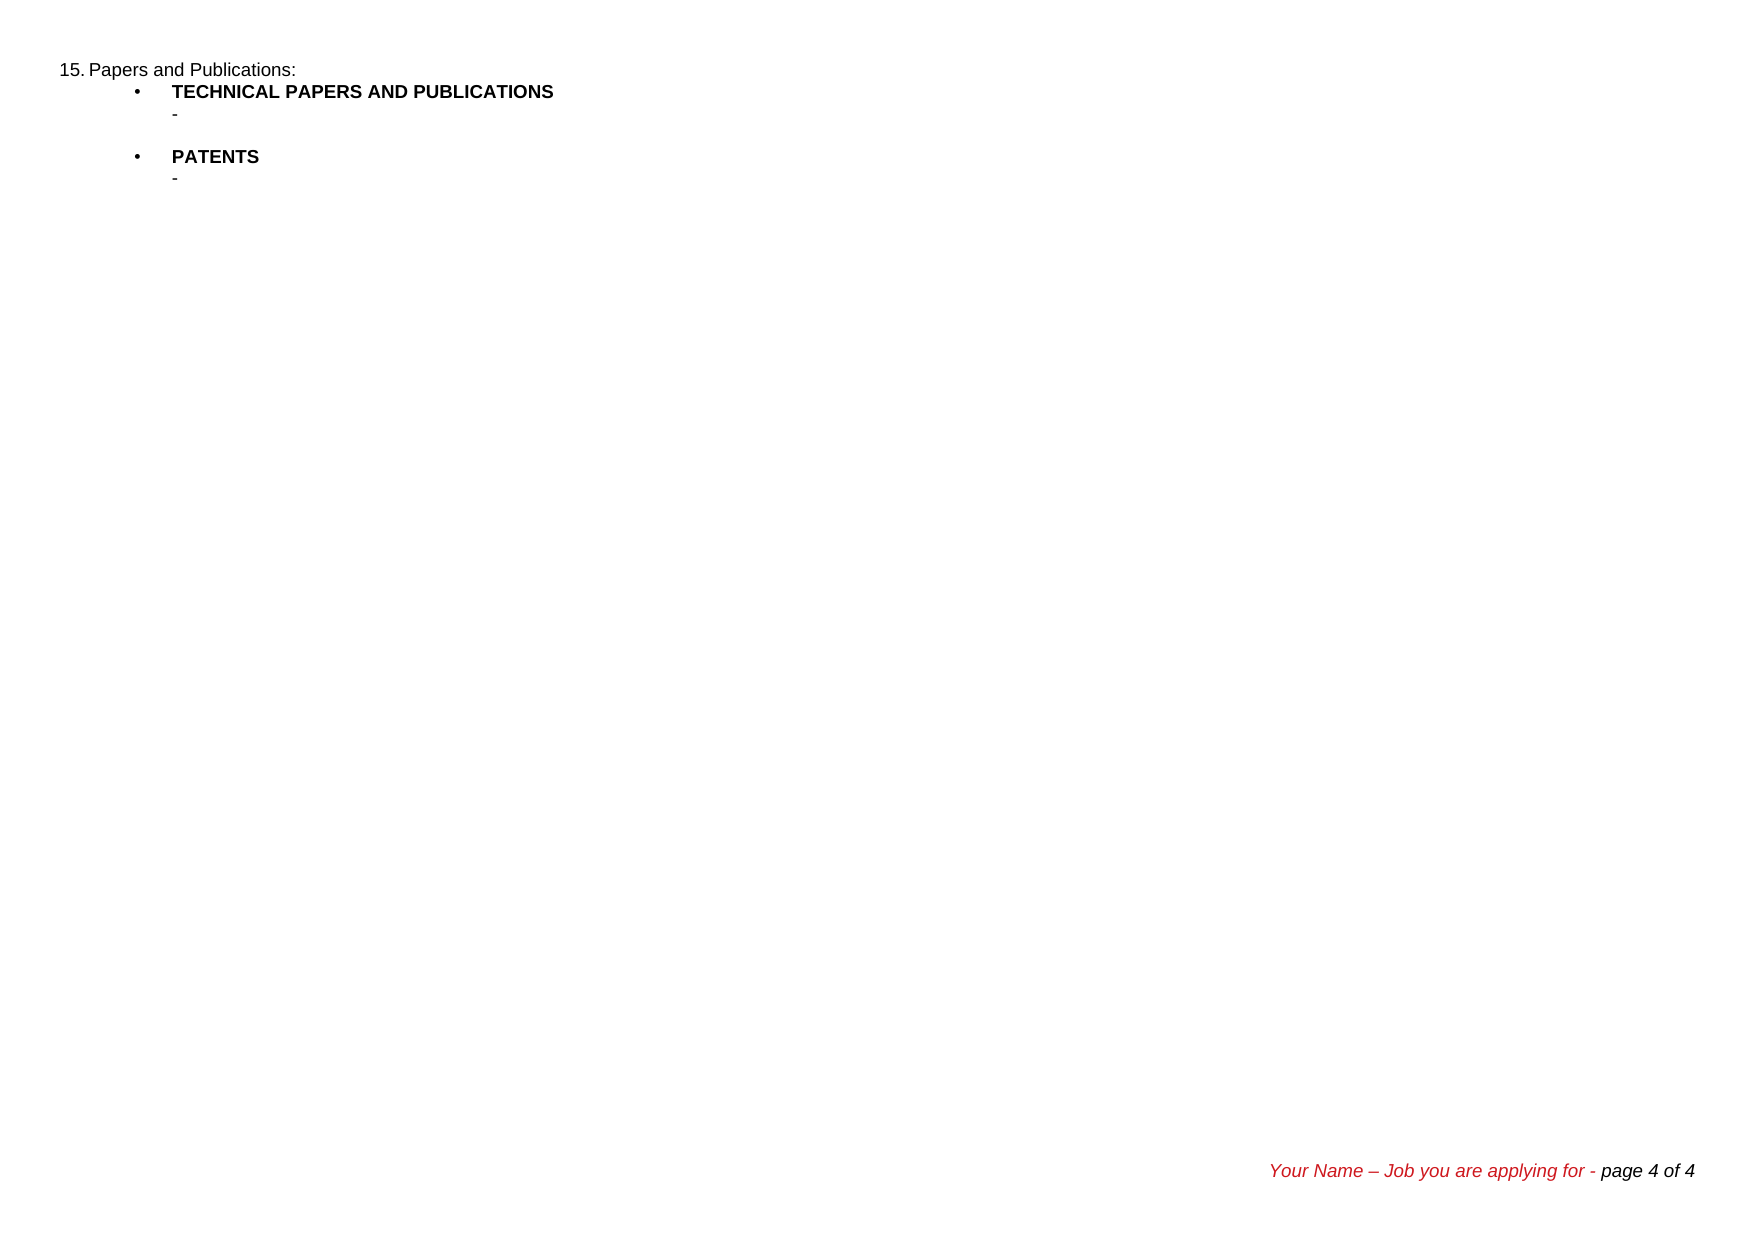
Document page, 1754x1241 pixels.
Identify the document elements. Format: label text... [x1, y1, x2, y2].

list TECHNICAL PAPERS AND PUBLICATIONS [134, 81, 1695, 102]
list Papers and Publications: [59, 59, 1695, 81]
list PATENTS [134, 145, 1695, 167]
